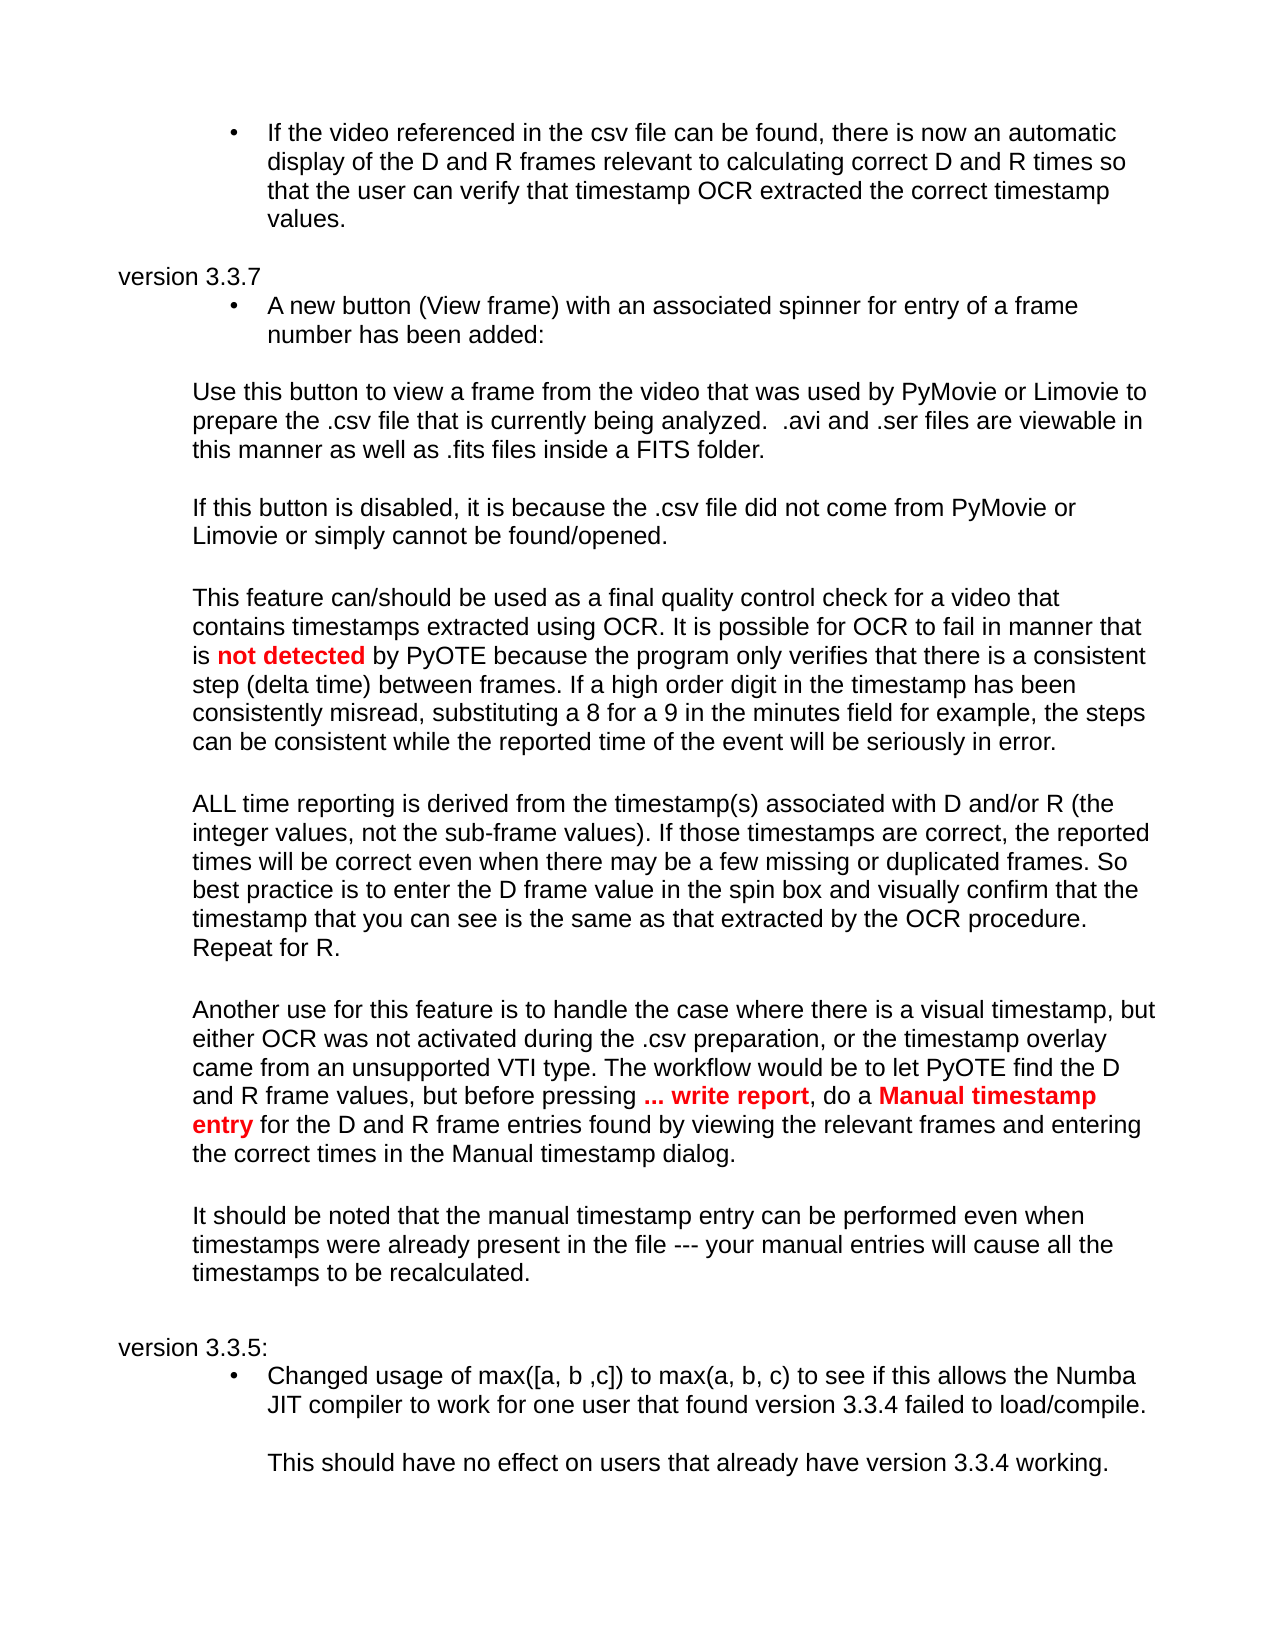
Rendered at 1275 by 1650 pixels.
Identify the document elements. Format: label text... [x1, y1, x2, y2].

text Use this button to view a frame from the video that was used by PyMovie or Limovie to prepare the .csv file that is currently being analyzed. .avi and .ser files are viewable in this manner as well as .fits files inside a FITS folder. [192, 377, 1157, 463]
list A new button (View frame) with an associated spinner for entry of a frame number has been added: [229, 291, 1157, 348]
text version 3.3.5: [118, 1332, 1157, 1361]
text version 3.3.7 [118, 262, 1157, 291]
text This feature can/should be used as a final quality control check for a video that contains timestamps extracted using OCR. It is possible for OCR to fail in manner that is not detected by PyOTE because the program only verifies that there is a consistent step (delta time) between frames. If a high order digit in the timestamp has been consistently misread, substituting a 8 for a 9 in the minutes field for example, the steps can be consistent while the reported time of the event will be seriously in error. [192, 583, 1157, 756]
text If this button is disabled, it is because the .csv file did not come from PyMovie or Limovie or simply cannot be found/opened. [192, 492, 1157, 550]
list If the video referenced in the csv file can be found, there is now an automatic display of the D and R frames relevant to calculating correct D and R times so that the user can verify that timestamp OCR extracted the correct timestamp values. [229, 118, 1157, 262]
text ALL time reporting is derived from the timestamp(s) associated with D and/or R (the integer values, not the sub-frame values). If those timestamps are correct, the reported times will be correct even when there may be a few missing or duplicated frames. So best practice is to enter the D frame value in the spin box and visually confirm that the timestamp that you can see is the same as that extracted by the OCR procedure. Repeat for R. [192, 789, 1157, 962]
text It should be noted that the manual timestamp entry can be performed even when timestamps were already present in the file --- your manual entries will cause all the timestamps to be recalculated. [192, 1201, 1157, 1287]
text Another use for this feature is to handle the case where there is a visual timestamp, but either OCR was not activated during the .csv preparation, or the timestamp overlay came from an unsupported VTI type. The workflow would be to let PyOTE find the D and R frame values, but before pressing ... write report, do a Manual timestamp entry for the D and R frame entries found by viewing the relevant frames and entering the correct times in the Manual timestamp dialog. [192, 995, 1157, 1167]
list Changed usage of max([a, b ,c]) to max(a, b, c) to see if this allows the Numba JIT compiler to work for one user that found version 3.3.4 failed to load/compile. This should have no effect on users that already have version 3.3.4 working. [229, 1361, 1157, 1505]
